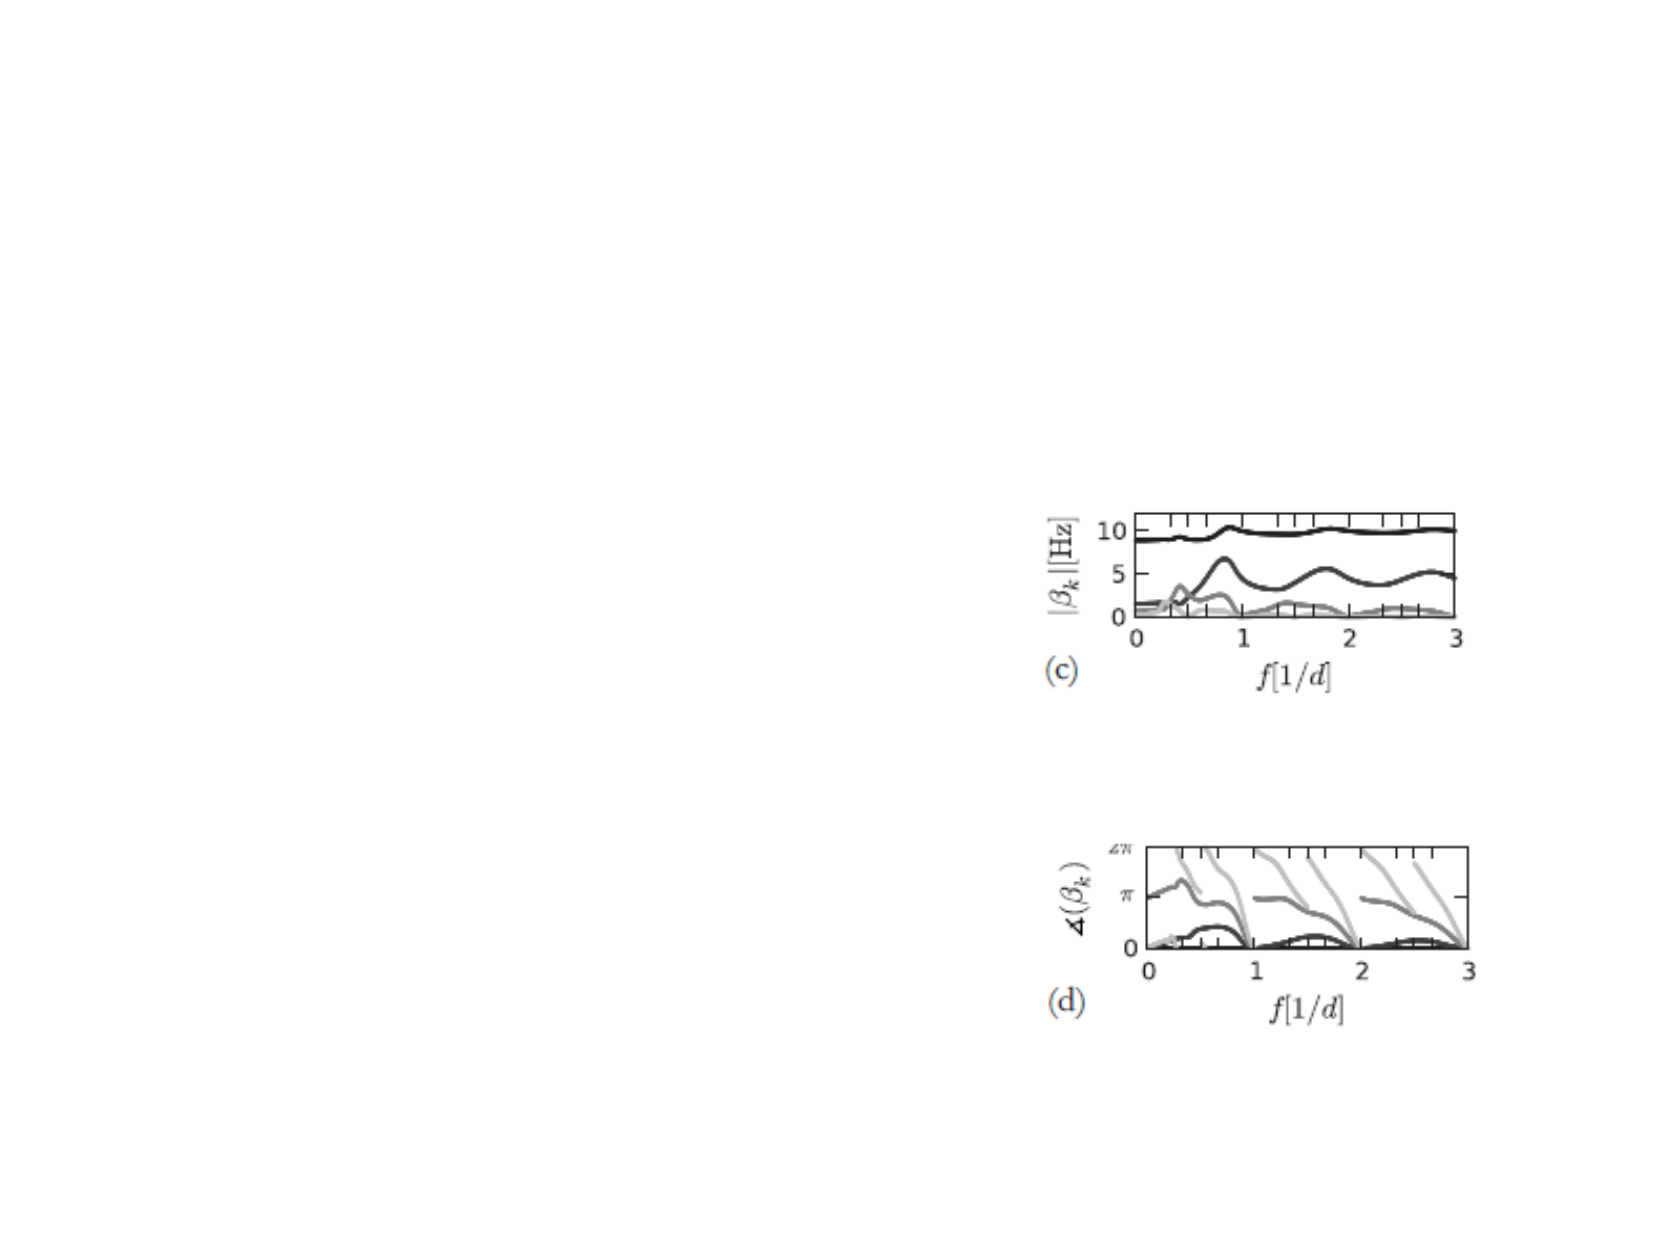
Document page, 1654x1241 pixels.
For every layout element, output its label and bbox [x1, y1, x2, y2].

picture [1015, 484, 1481, 708]
picture [1018, 805, 1501, 1040]
